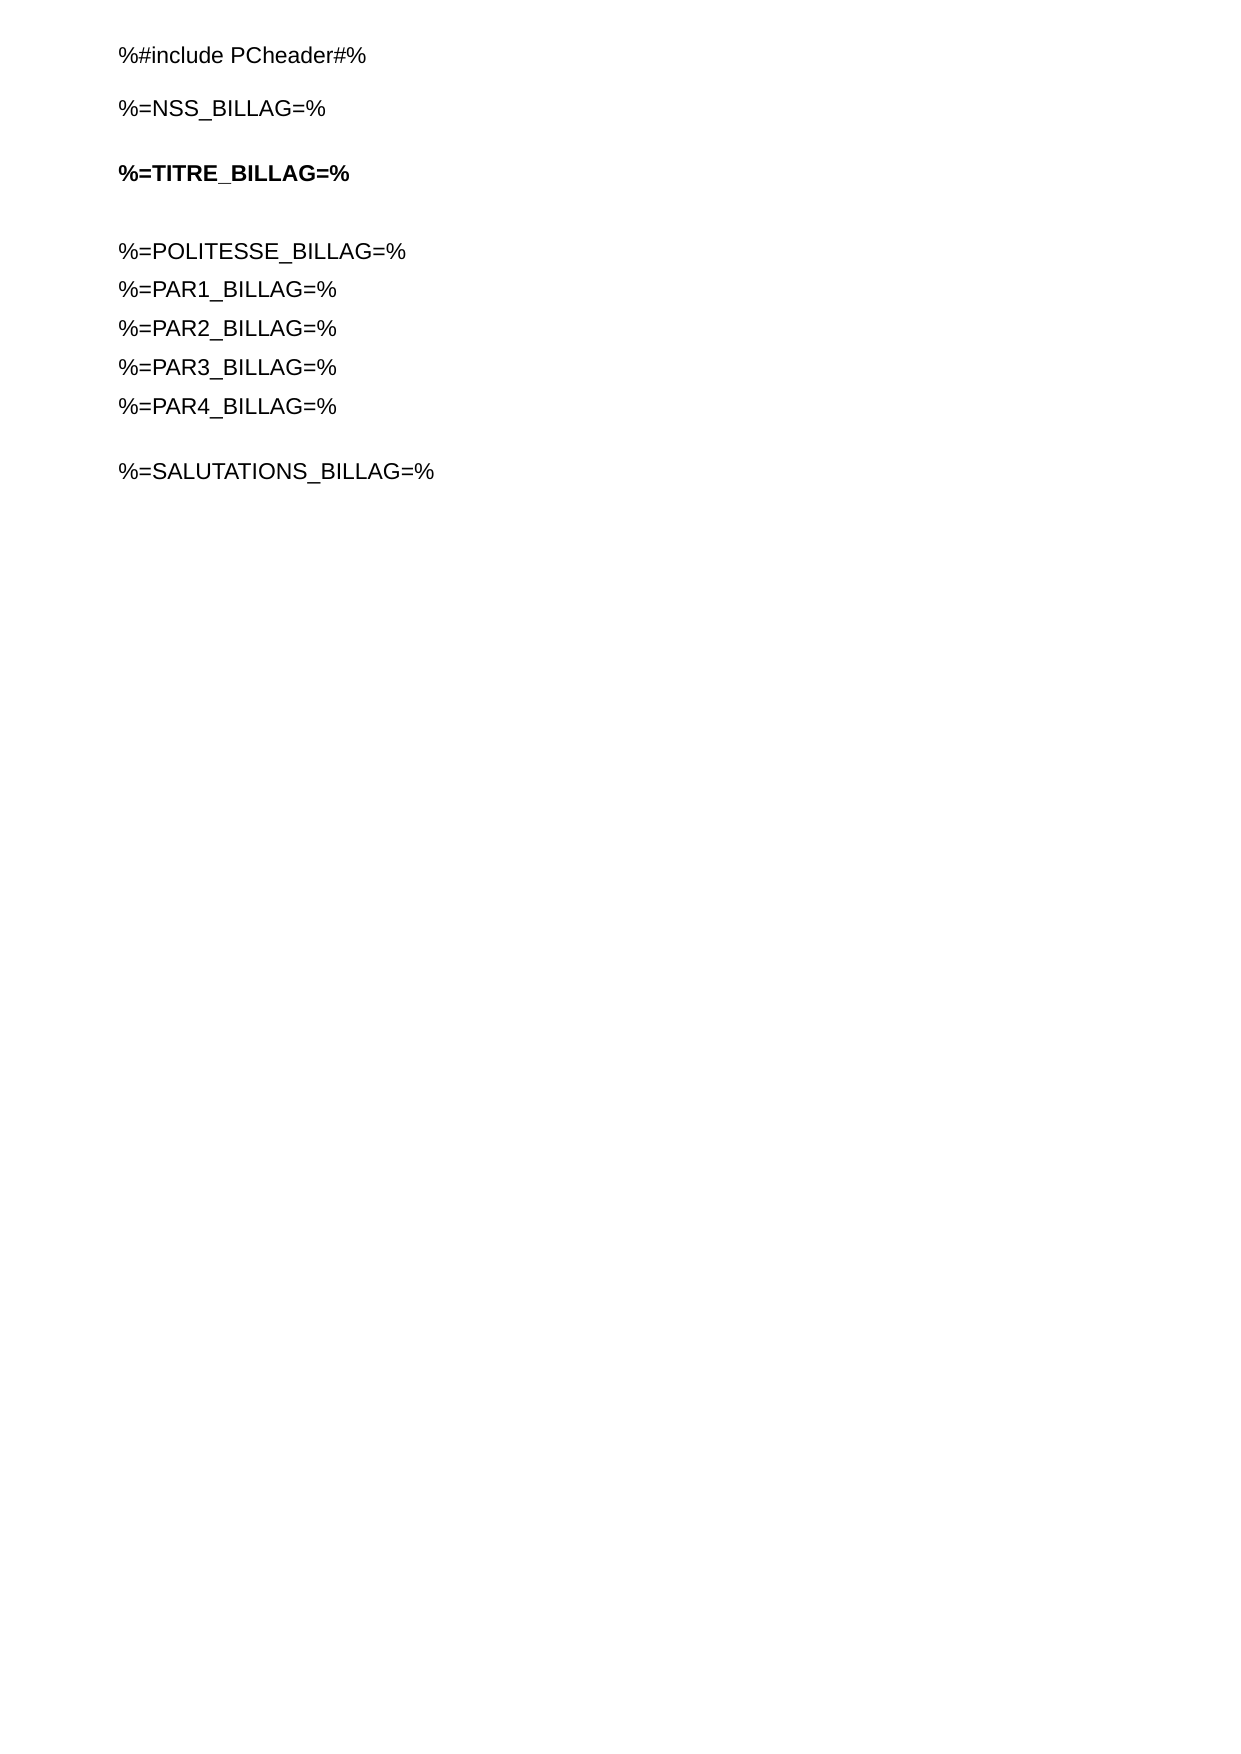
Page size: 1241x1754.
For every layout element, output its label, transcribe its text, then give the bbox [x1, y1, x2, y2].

text %=TITRE_BILLAG=% [118, 160, 1182, 186]
text %#include PCheader#% [118, 42, 1182, 68]
text %=PAR3_BILLAG=% [118, 354, 1182, 381]
text %=PAR2_BILLAG=% [118, 315, 1182, 342]
text %=PAR1_BILLAG=% [118, 276, 1182, 303]
text %=NSS_BILLAG=% [118, 95, 1182, 121]
text %=SALUTATIONS_BILLAG=% [118, 458, 1182, 484]
text %=PAR4_BILLAG=% [118, 393, 1182, 419]
text %=POLITESSE_BILLAG=% [118, 238, 1182, 264]
